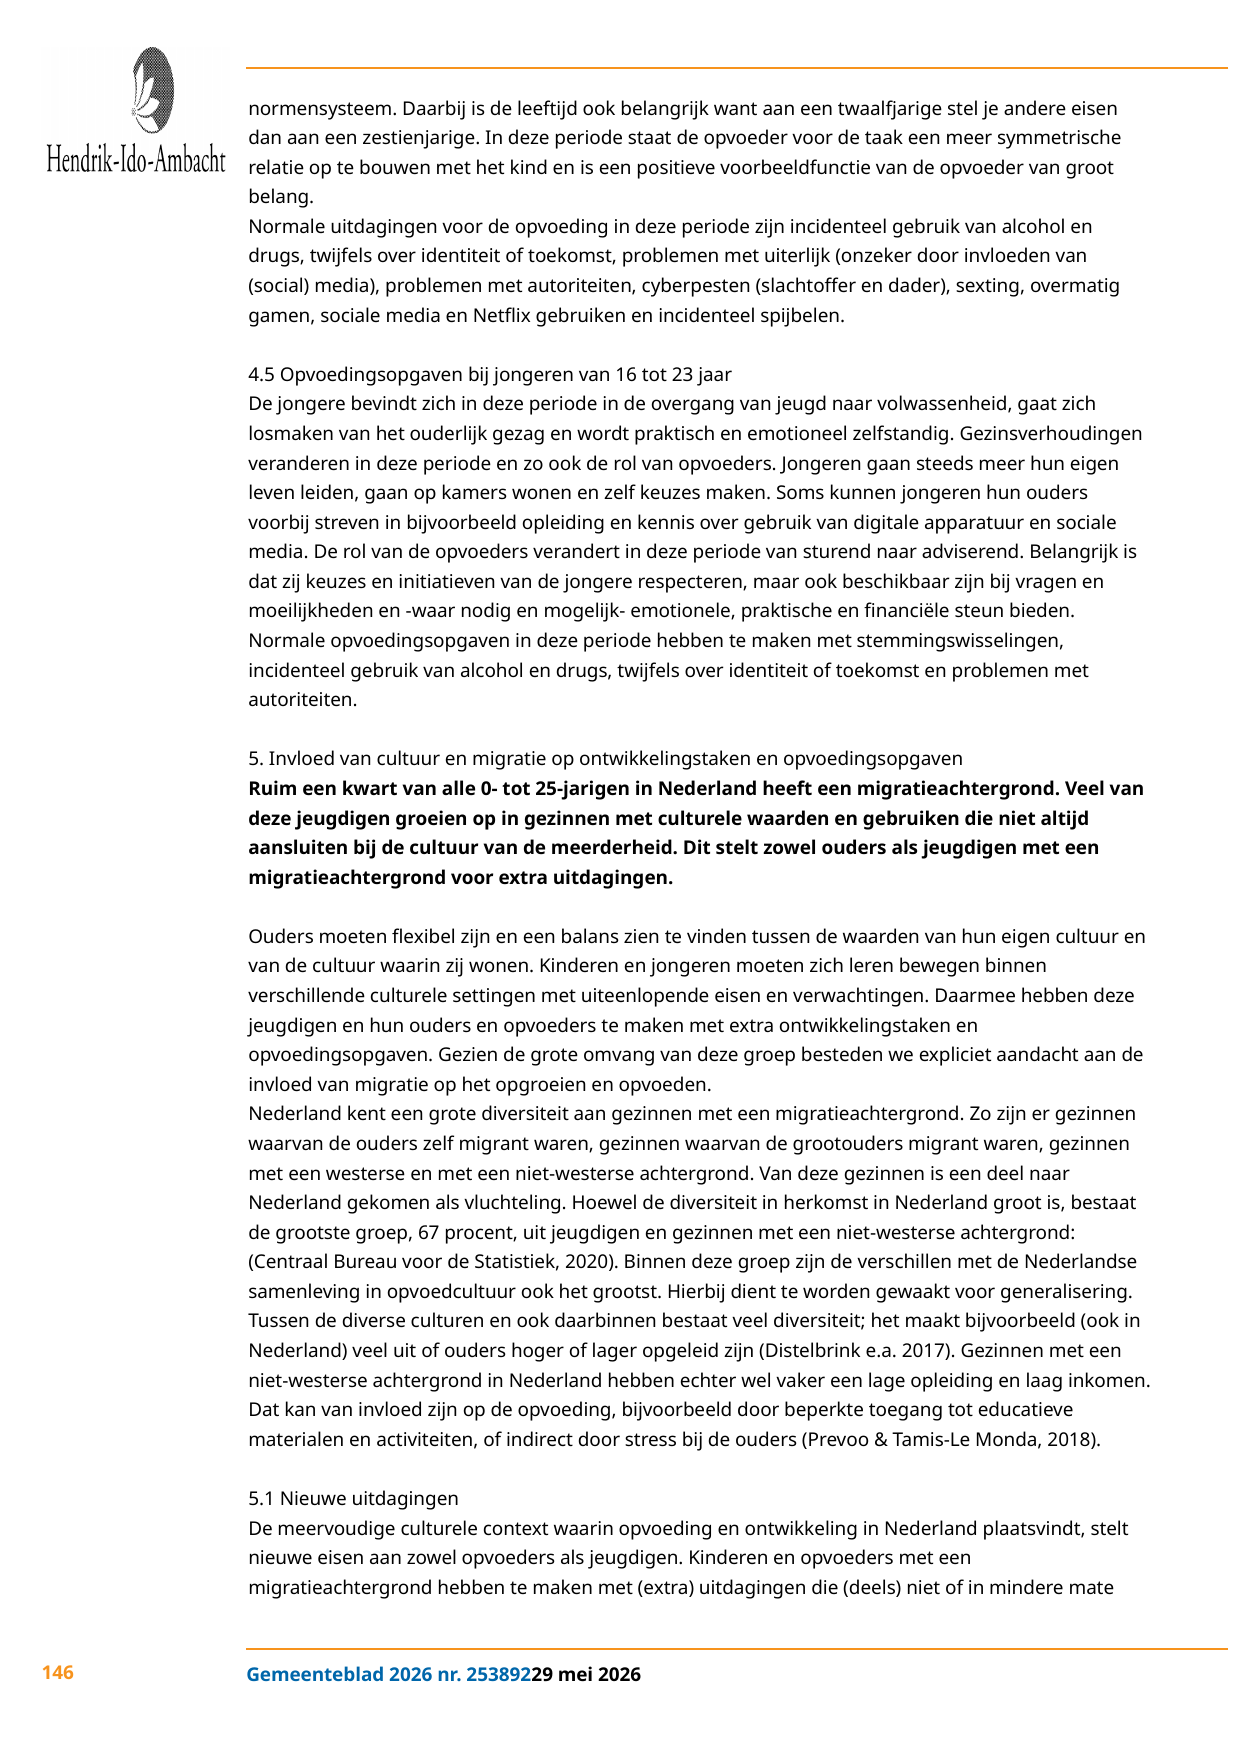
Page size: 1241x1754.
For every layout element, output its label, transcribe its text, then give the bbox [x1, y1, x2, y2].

text Normale uitdagingen voor de opvoeding in deze periode zijn incidenteel gebruik van alcohol en drugs, twijfels over identiteit of toekomst, problemen met uiterlijk (onzeker door invloeden van (social) media), problemen met autoriteiten, cyberpesten (slachtoffer en dader), sexting, overmatig gamen, sociale media en Netflix gebruiken en incidenteel spijbelen. [248, 213, 1152, 328]
text De jongere bevindt zich in deze periode in de overgang van jeugd naar volwassenheid, gaat zich losmaken van het ouderlijk gezag en wordt praktisch en emotioneel zelfstandig. Gezinsverhoudingen veranderen in deze periode en zo ook de rol van opvoeders. Jongeren gaan steeds meer hun eigen leven leiden, gaan op kamers wonen en zelf keuzes maken. Soms kunnen jongeren hun ouders voorbij streven in bijvoorbeeld opleiding en kennis over gebruik van digitale apparatuur en sociale media. De rol van de opvoeders verandert in deze periode van sturend naar adviserend. Belangrijk is dat zij keuzes en initiatieven van de jongere respecteren, maar ook beschikbaar zijn bij vragen en moeilijkheden en -waar nodig en mogelijk- emotionele, praktische en financiële steun bieden. [248, 391, 1152, 623]
text Normale opvoedingsopgaven in deze periode hebben te maken met stemmingswisselingen, incidenteel gebruik van alcohol en drugs, twijfels over identiteit of toekomst en problemen met autoriteiten. [248, 627, 1152, 712]
text Ouders moeten flexibel zijn en een balans zien te vinden tussen de waarden van hun eigen cultuur en van de cultuur waarin zij wonen. Kinderen en jongeren moeten zich leren bewegen binnen verschillende culturele settingen met uiteenlopende eisen en verwachtingen. Daarmee hebben deze jeugdigen en hun ouders en opvoeders te maken met extra ontwikkelingstaken en opvoedingsopgaven. Gezien de grote omvang van deze groep besteden we expliciet aandacht aan de invloed van migratie op het opgroeien en opvoeden. [248, 923, 1152, 1097]
text Ruim een kwart van alle 0- tot 25-jarigen in Nederland heeft een migratieachtergrond. Veel van deze jeugdigen groeien op in gezinnen met culturele waarden en gebruiken die niet altijd aansluiten bij de cultuur van de meerderheid. Dit stelt zowel ouders als jeugdigen met een migratieachtergrond voor extra uitdagingen. [248, 775, 1152, 890]
text Nederland kent een grote diversiteit aan gezinnen met een migratieachtergrond. Zo zijn er gezinnen waarvan de ouders zelf migrant waren, gezinnen waarvan de grootouders migrant waren, gezinnen met een westerse en met een niet-westerse achtergrond. Van deze gezinnen is een deel naar Nederland gekomen als vluchteling. Hoewel de diversiteit in herkomst in Nederland groot is, bestaat de grootste groep, 67 procent, uit jeugdigen en gezinnen met een niet-westerse achtergrond: (Centraal Bureau voor de Statistiek, 2020). Binnen deze groep zijn de verschillen met de Nederlandse samenleving in opvoedcultuur ook het grootst. Hierbij dient te worden gewaakt voor generalisering. Tussen de diverse culturen en ook daarbinnen bestaat veel diversiteit; het maakt bijvoorbeeld (ook in Nederland) veel uit of ouders hoger of lager opgeleid zijn (Distelbrink e.a. 2017). Gezinnen met een niet-westerse achtergrond in Nederland hebben echter wel vaker een lage opleiding en laag inkomen. Dat kan van invloed zijn op de opvoeding, bijvoorbeeld door beperkte toegang tot educatieve materialen en activiteiten, of indirect door stress bij de ouders (Prevoo & Tamis-Le Monda, 2018). [248, 1101, 1152, 1452]
picture [41, 47, 231, 172]
text De meervoudige culturele context waarin opvoeding en ontwikkeling in Nederland plaatsvindt, stelt nieuwe eisen aan zowel opvoeders als jeugdigen. Kinderen en opvoeders met een migratieachtergrond hebben te maken met (extra) uitdagingen die (deels) niet of in mindere mate [248, 1515, 1152, 1600]
text 5.1 Nieuwe uitdagingen [248, 1485, 1152, 1511]
text normensysteem. Daarbij is de leeftijd ook belangrijk want aan een twaalfjarige stel je andere eisen dan aan een zestienjarige. In deze periode staat de opvoeder voor de taak een meer symmetrische relatie op te bouwen met het kind en is een positieve voorbeeldfunctie van de opvoeder van groot belang. [248, 95, 1152, 209]
text 4.5 Opvoedingsopgaven bij jongeren van 16 tot 23 jaar [248, 361, 1152, 387]
text 5. Invloed van cultuur en migratie op ontwikkelingstaken en opvoedingsopgaven [248, 746, 1152, 771]
